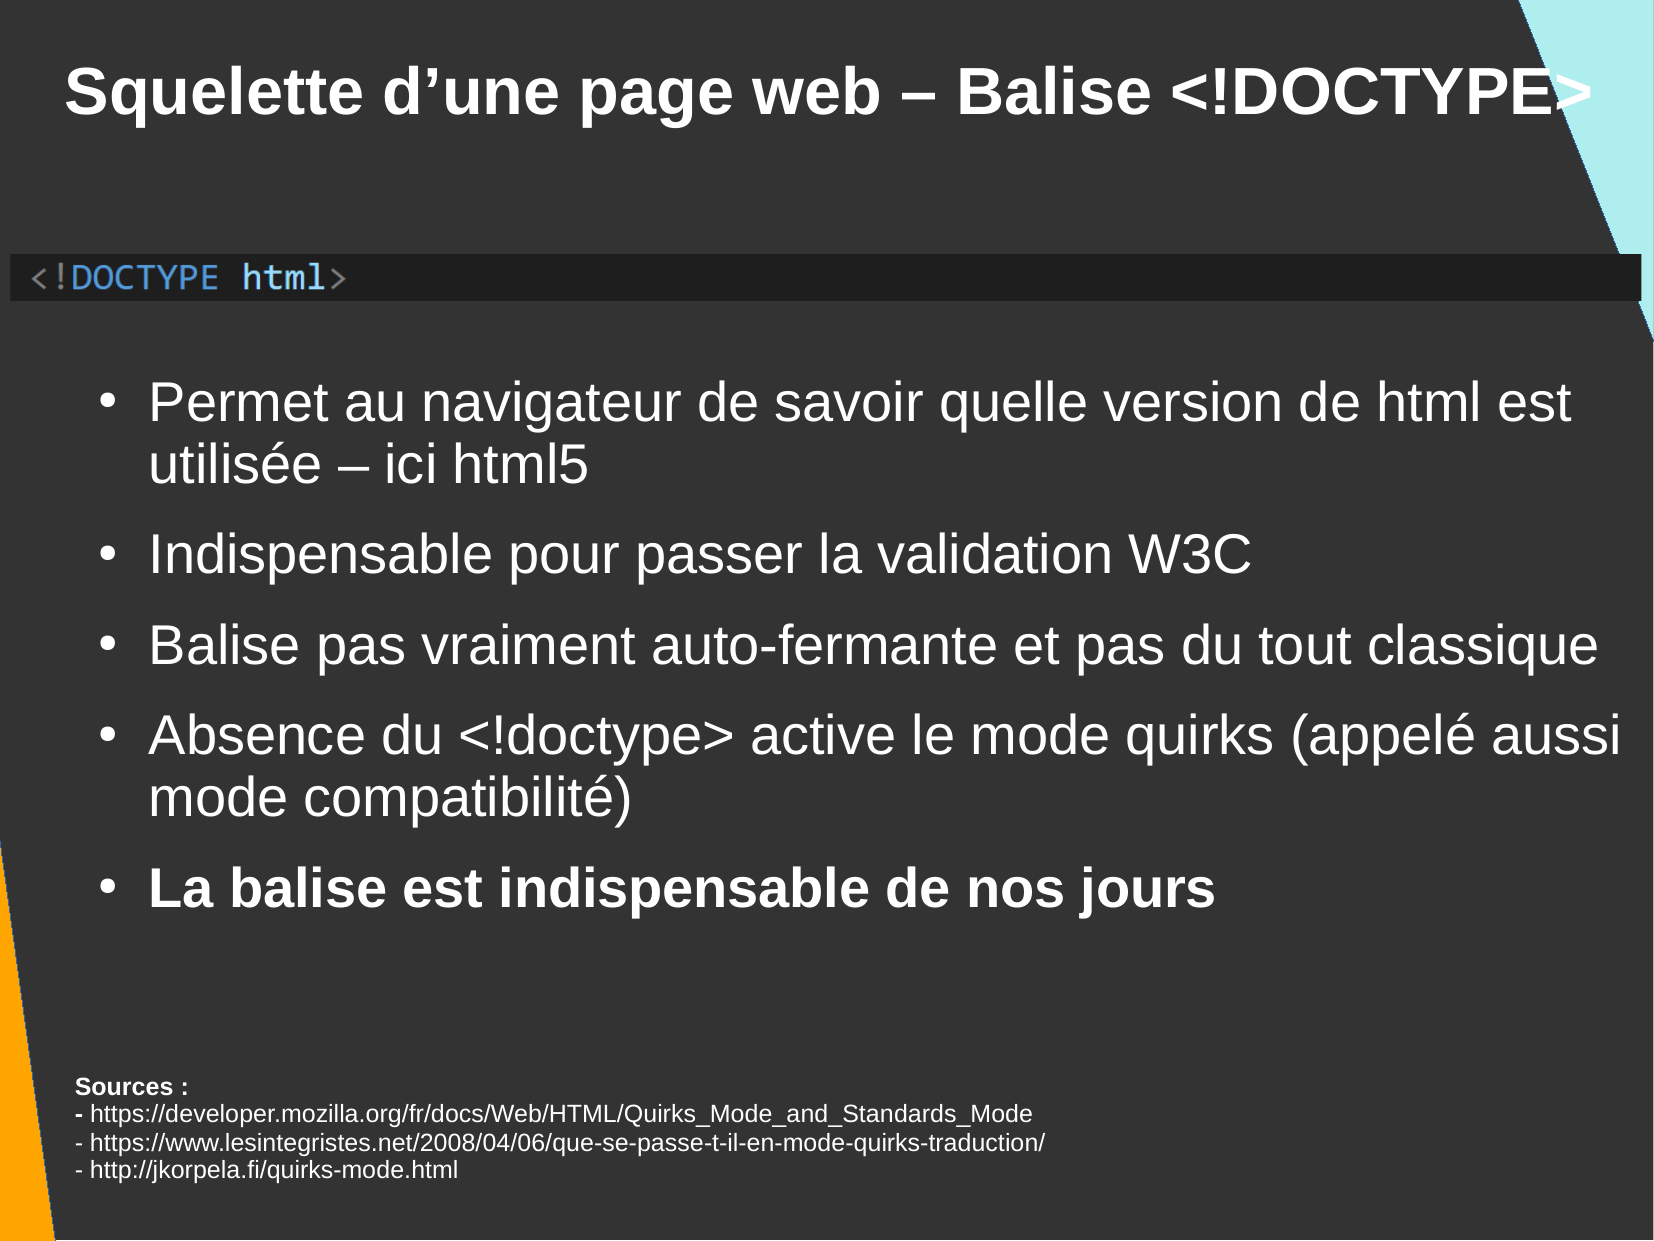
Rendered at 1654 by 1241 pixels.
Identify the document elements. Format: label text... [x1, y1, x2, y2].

text_box Sources : - https://developer.mozilla.org/fr/docs/Web/HTML/Quirks_Mode_and_Standards_Mode - https://www.lesintegristes.net/2008/04/06/que-se-passe-t-il-en-mode-quirks-traduction/ - http://jkorpela.fi/quirks-mode.html [59, 1064, 1546, 1241]
text_box [1518, 0, 1654, 342]
title Squelette d’une page web – Balise <!DOCTYPE> [64, 54, 1635, 204]
list Permet au navigateur de savoir quelle version de html est utilisée – ici html5 Indispensable pour passer la validation W3C Balise pas vraiment auto-fermante et pas du tout classique Absence du <!doctype> active le mode quirks (appelé aussi mode compatibilité) La balise est indispensable de nos jours [80, 370, 1635, 930]
picture [10, 254, 1642, 301]
text_box [0, 840, 56, 1241]
